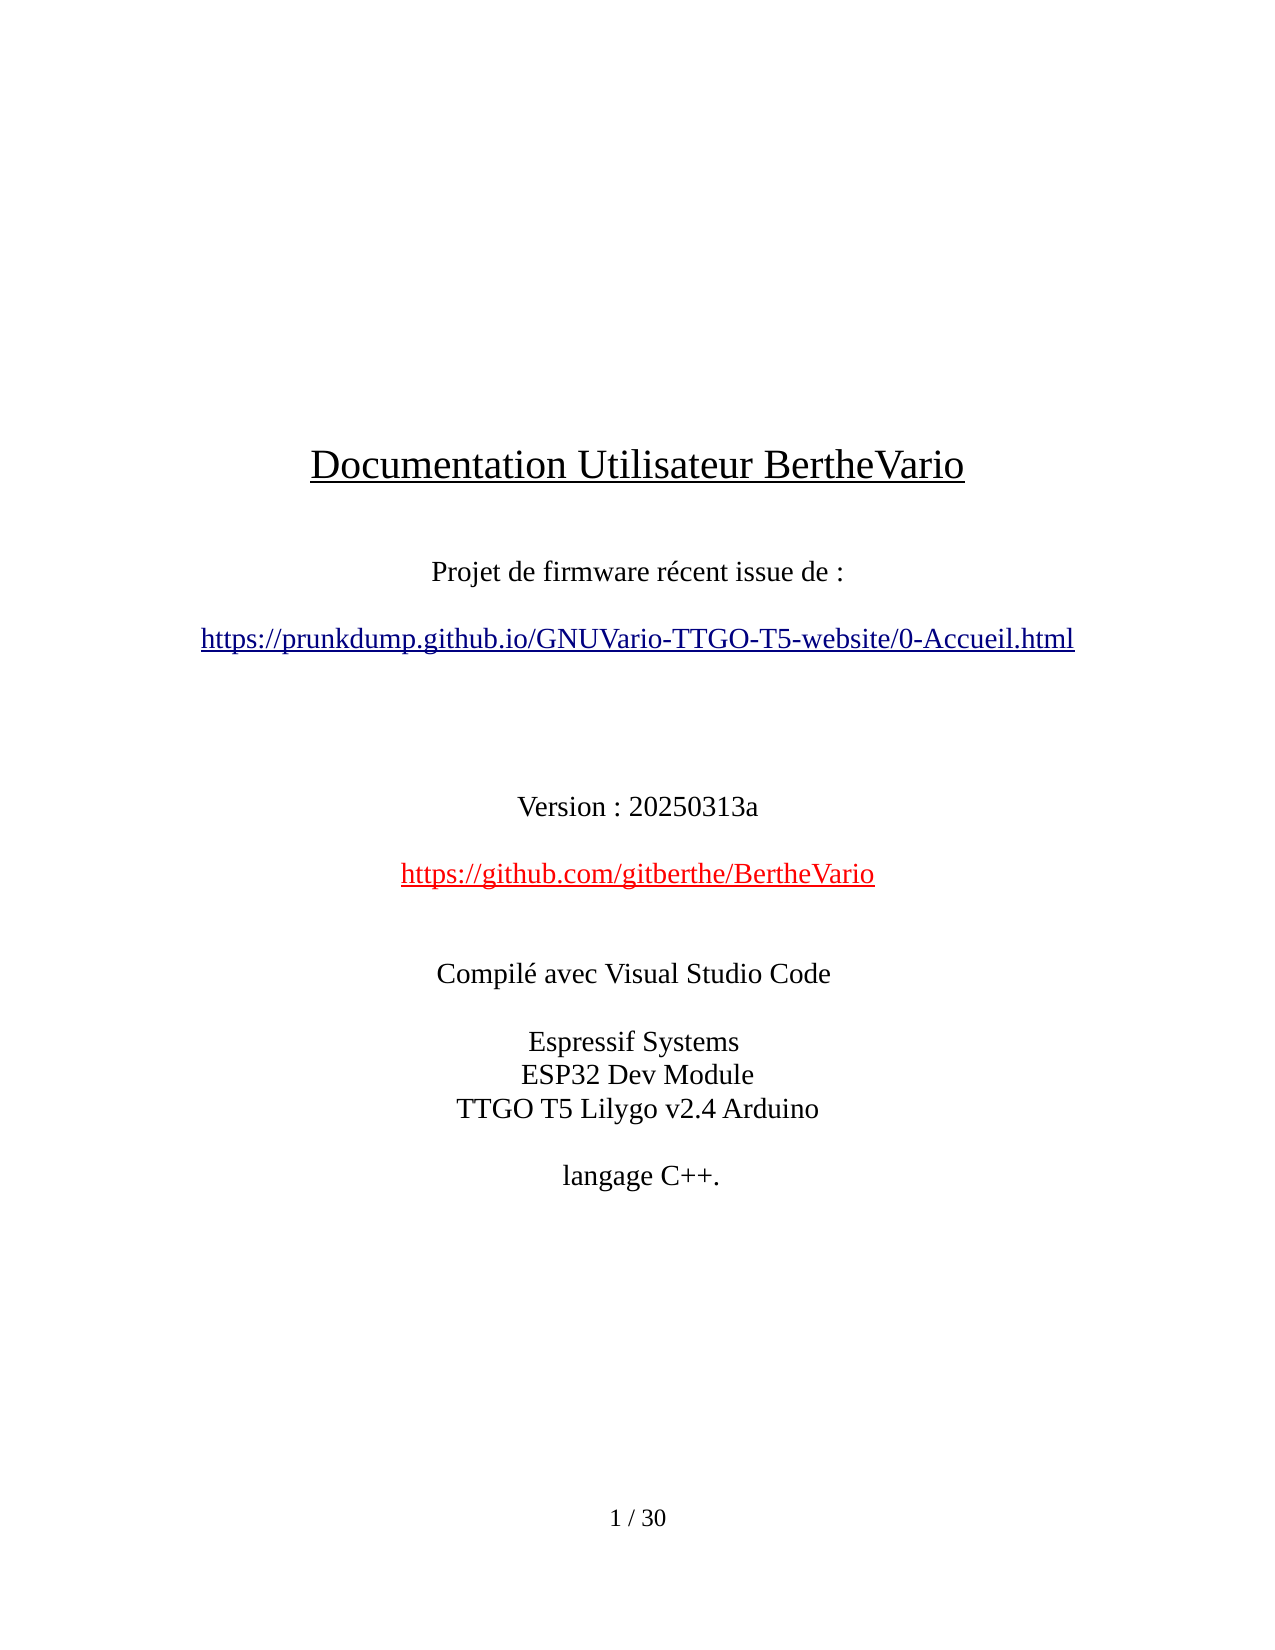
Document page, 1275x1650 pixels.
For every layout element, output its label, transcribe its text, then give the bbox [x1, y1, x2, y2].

text langage C++. [118, 1158, 1157, 1191]
text Projet de firmware récent issue de : [118, 554, 1157, 588]
text Version : 20250313a [118, 789, 1157, 822]
text Espressif Systems [118, 1024, 1157, 1057]
text ESP32 Dev Module [118, 1057, 1157, 1091]
text Compilé avec Visual Studio Code [118, 957, 1157, 990]
text https://github.com/gitberthe/BertheVario [118, 856, 1157, 889]
text Documentation Utilisateur BertheVario [118, 439, 1157, 487]
text TTGO T5 Lilygo v2.4 Arduino [118, 1091, 1157, 1124]
text https://prunkdump.github.io/GNUVario-TTGO-T5-website/0-Accueil.html [118, 621, 1157, 655]
